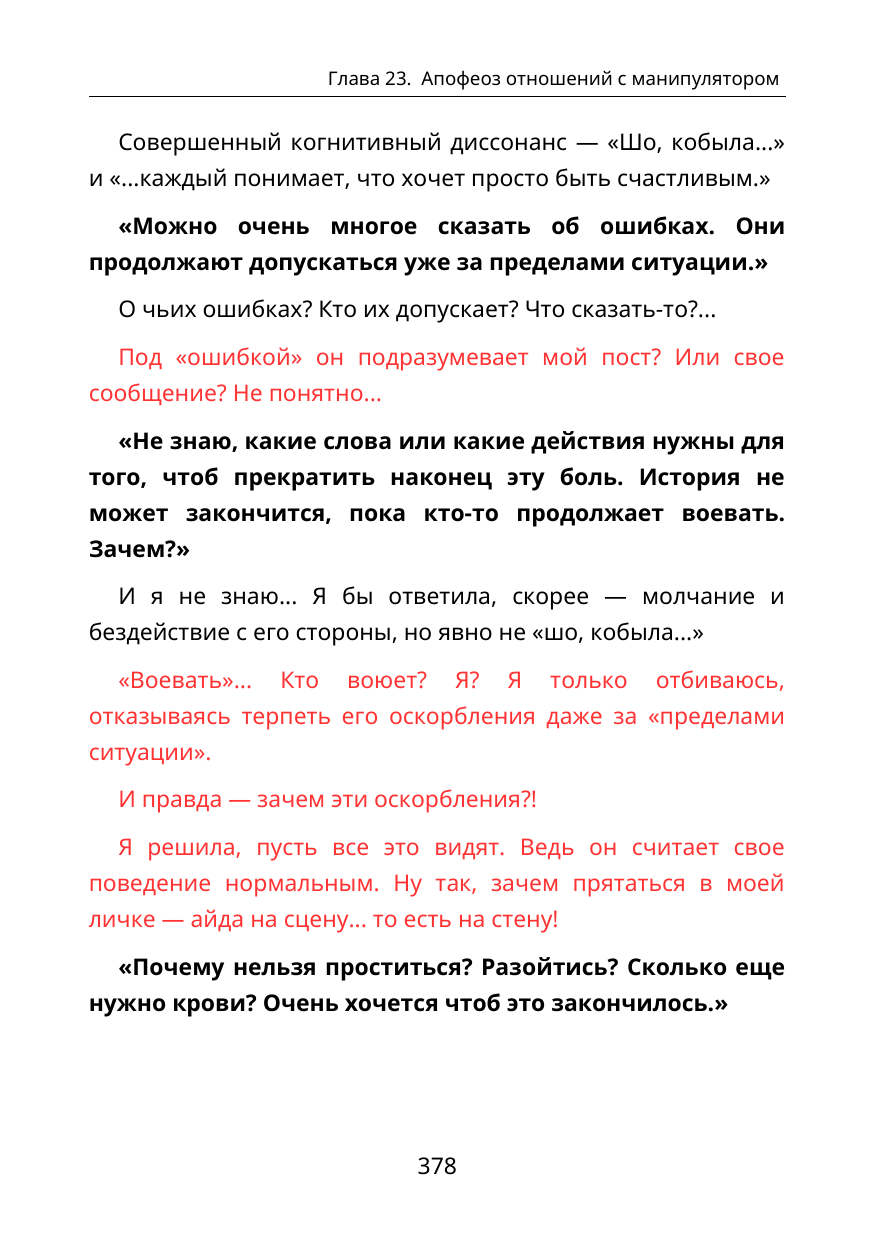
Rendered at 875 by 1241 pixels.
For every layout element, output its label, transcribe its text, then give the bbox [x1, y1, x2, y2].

text Совершенный когнитивный диссонанс — «Шо, кобыла...» и «...каждый понимает, что хочет просто быть счастливым.» [88, 126, 786, 193]
text О чьих ошибках? Кто их допускает? Что сказать-то?... [88, 293, 786, 324]
text Под «ошибкой» он подразумевает мой пост? Или свое сообщение? Не понятно... [88, 341, 786, 408]
text «Воевать»... Кто воюет? Я? Я только отбиваюсь, отказываясь терпеть его оскорбления даже за «пределами ситуации». [88, 664, 786, 767]
text «Можно очень многое сказать об ошибках. Они продолжают допускаться уже за пределами ситуации.» [88, 210, 786, 277]
text Я решила, пусть все это видят. Ведь он считает свое поведение нормальным. Ну так, зачем прятаться в моей личке — айда на сцену... то есть на стену! [88, 831, 786, 934]
text И правда — зачем эти оскорбления?! [88, 783, 786, 815]
text «Не знаю, какие слова или какие действия нужны для того, чтоб прекратить наконец эту боль. История не может закончится, пока кто-то продолжает воевать. Зачем?» [88, 425, 786, 564]
text И я не знаю... Я бы ответила, скорее — молчание и бездействие с его стороны, но явно не «шо, кобыла...» [88, 580, 786, 647]
text «Почему нельзя проститься? Разойтись? Сколько еще нужно крови? Очень хочется чтоб это закончилось.» [88, 951, 786, 1018]
